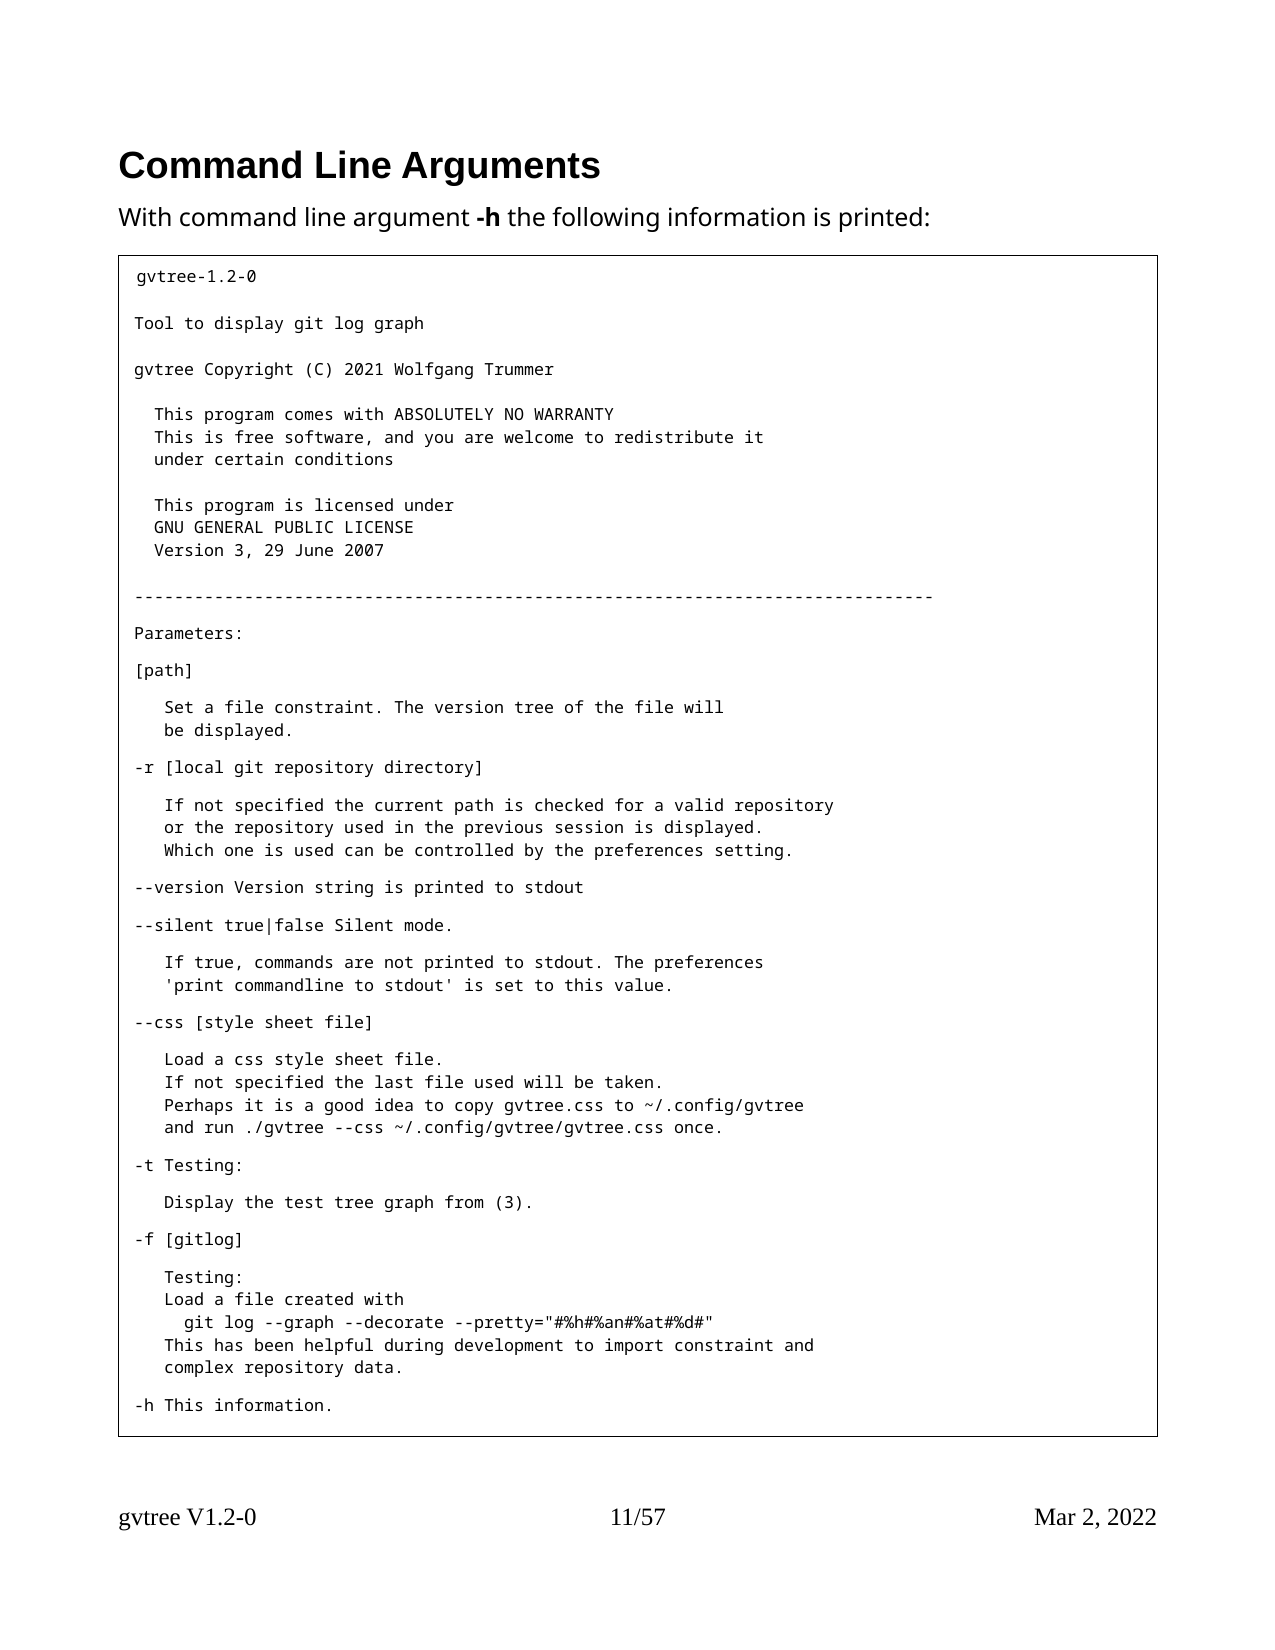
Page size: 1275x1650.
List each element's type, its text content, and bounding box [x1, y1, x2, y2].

table_header gvtree-1.2-0 Tool to display git log graph gvtree Copyright (C) 2021 Wolfgang Trummer This program comes with ABSOLUTELY NO WARRANTY This is free software, and you are welcome to redistribute it under certain conditions This program is licensed under GNU GENERAL PUBLIC LICENSE Version 3, 29 June 2007 -------------------------------------------------------------------------------- Parameters: [path] Set a file constraint. The version tree of the file will be displayed. -r [local git repository directory] If not specified the current path is checked for a valid repository or the repository used in the previous session is displayed. Which one is used can be controlled by the preferences setting. --version Version string is printed to stdout --silent true|false Silent mode. If true, commands are not printed to stdout. The preferences 'print commandline to stdout' is set to this value. --css [style sheet file] Load a css style sheet file. If not specified the last file used will be taken. Perhaps it is a good idea to copy gvtree.css to ~/.config/gvtree and run ./gvtree --css ~/.config/gvtree/gvtree.css once. -t Testing: Display the test tree graph from (3). -f [gitlog] Testing: Load a file created with git log --graph --decorate --pretty="#%h#%an#%at#%d#" This has been helpful during development to import constraint and complex repository data. -h This information. -------------------------------------------------------------------------------- [119, 256, 1157, 1436]
text With command line argument -h the following information is printed: [118, 199, 1157, 233]
subtitle Command Line Arguments [118, 143, 1157, 187]
